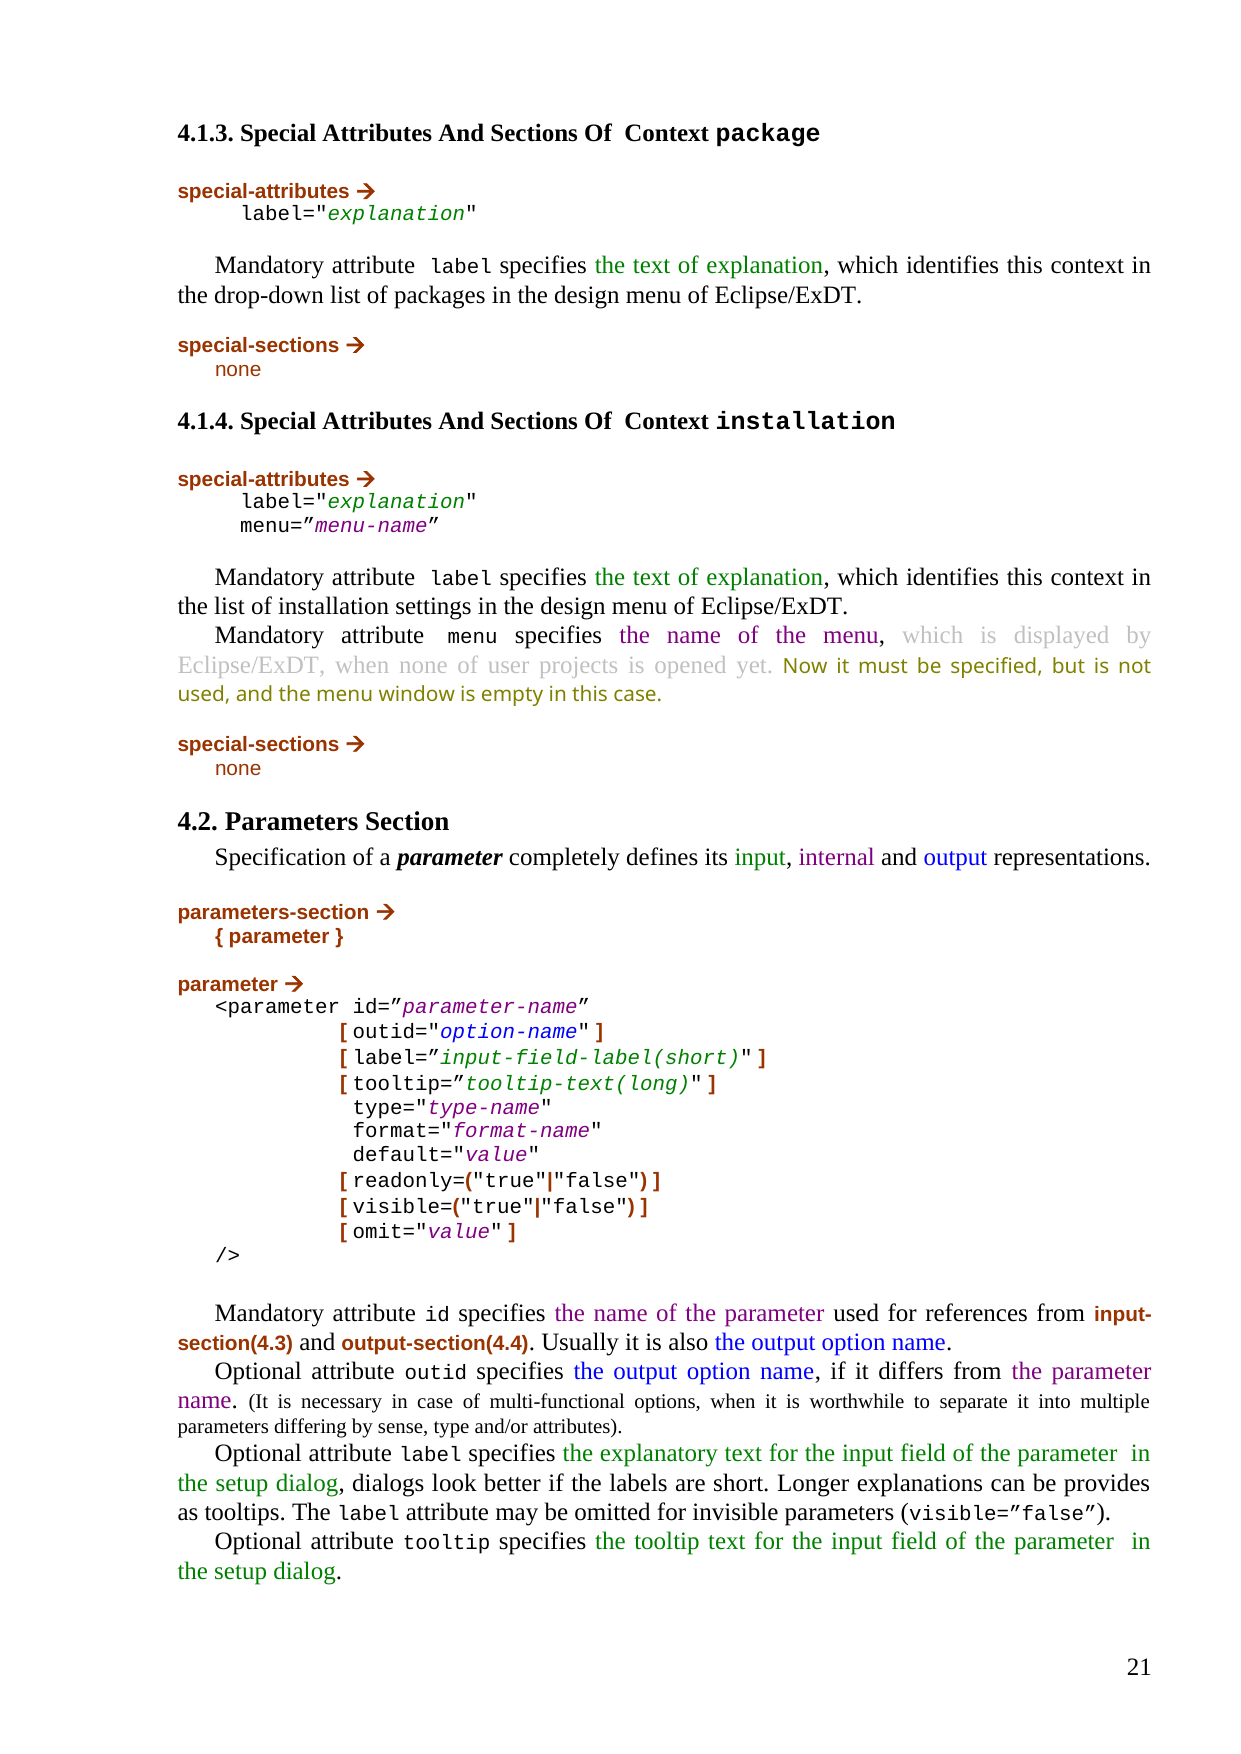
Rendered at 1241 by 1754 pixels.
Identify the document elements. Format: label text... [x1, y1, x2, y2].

text parameter  [177, 972, 1152, 996]
text [ tooltip=”tooltip-text(long)" ] [177, 1071, 1152, 1097]
text default="value" [177, 1144, 1152, 1168]
text { parameter } [177, 924, 1152, 948]
text Mandatory attribute label specifies the text of explanation, which identifies this context in the list of installation settings in the design menu of Eclipse/ExDT. [177, 562, 1152, 620]
text Specification of a parameter completely defines its input, internal and output representations. [177, 842, 1152, 871]
text [ label=”input-field-label(short)" ] [177, 1045, 1152, 1071]
text Mandatory attribute id specifies the name of the parameter used for references from input-section(4.3) and output-section(4.4). Usually it is also the output option name. [177, 1298, 1152, 1356]
text <parameter id=”parameter-name” [177, 996, 1152, 1019]
text Optional attribute label specifies the explanatory text for the input field of the parameter in the setup dialog, dialogs look better if the labels are short. Longer explanations can be provides as tooltips. The label attribute may be omitted for invisible parameters (visible=”false”). [177, 1438, 1152, 1526]
text /> [177, 1245, 1152, 1269]
text parameters-section  [177, 899, 1152, 924]
text format="format-name" [177, 1120, 1152, 1144]
text Optional attribute outid specifies the output option name, if it differs from the parameter name. (It is necessary in case of multi-functional options, when it is worthwhile to separate it into multiple parameters differing by sense, type and/or attributes). [177, 1356, 1152, 1438]
text special-attributes  [177, 467, 1152, 491]
text special-sections  [177, 732, 1152, 756]
text Mandatory attribute label specifies the text of explanation, which identifies this context in the drop-down list of packages in the design menu of Eclipse/ExDT. [177, 251, 1152, 309]
text Mandatory attribute menu specifies the name of the menu, which is displayed by Eclipse/ExDT, when none of user projects is opened yet. Now it must be specified, but is not used, and the menu window is empty in this case. [177, 620, 1152, 708]
text label="explanation" [177, 203, 1152, 227]
text none [177, 357, 1152, 381]
text label="explanation" [177, 491, 1152, 514]
text Optional attribute tooltip specifies the tooltip text for the input field of the parameter in the setup dialog. [177, 1526, 1152, 1584]
text menu=”menu-name” [177, 514, 1152, 538]
text type="type-name" [177, 1097, 1152, 1120]
text special-attributes  [177, 179, 1152, 203]
text [ visible=("true"|"false") ] [177, 1193, 1152, 1219]
text special-sections  [177, 333, 1152, 357]
text none [177, 756, 1152, 780]
subtitle 4.2. Parameters Section [177, 805, 1152, 836]
subtitle 4.1.3. Special Attributes And Sections Of Context package [177, 118, 1152, 149]
subtitle 4.1.4. Special Attributes And Sections Of Context installation [177, 406, 1152, 437]
text [ outid="option-name" ] [177, 1019, 1152, 1045]
text [ readonly=("true"|"false") ] [177, 1168, 1152, 1193]
text [ omit="value" ] [177, 1219, 1152, 1245]
